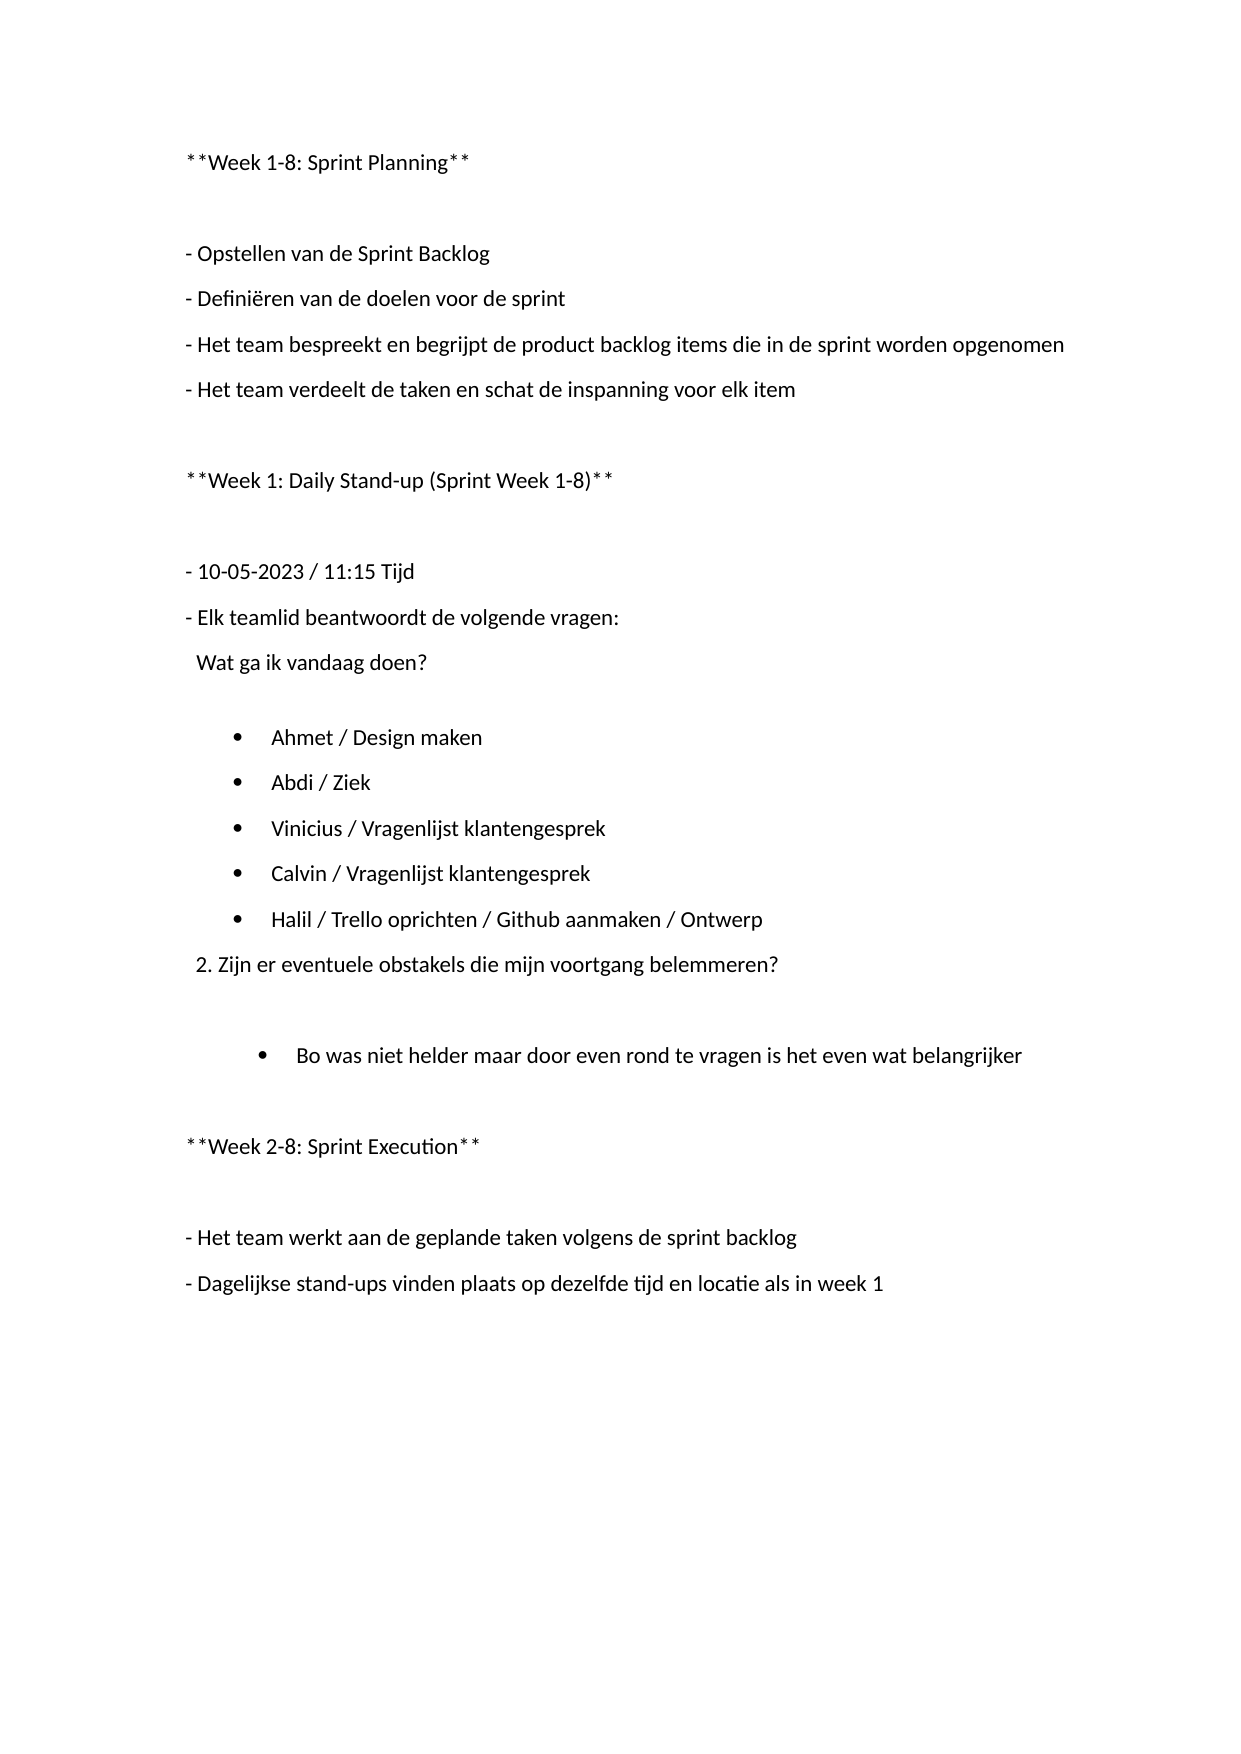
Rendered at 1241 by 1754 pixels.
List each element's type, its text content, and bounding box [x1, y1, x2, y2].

list Bo was niet helder maar door even rond te vragen is het even wat belangrijker [258, 1041, 1093, 1069]
text - 10-05-2023 / 11:15 Tijd [185, 557, 1093, 585]
text - Dagelijkse stand-ups vinden plaats op dezelfde tijd en locatie als in week 1 [185, 1269, 1093, 1297]
text - Het team werkt aan de geplande taken volgens de sprint backlog [185, 1223, 1093, 1251]
text - Opstellen van de Sprint Backlog [185, 239, 1093, 267]
text Wat ga ik vandaag doen? [196, 648, 1093, 705]
text - Het team verdeelt de taken en schat de inspanning voor elk item [185, 375, 1093, 403]
text 2. Zijn er eventuele obstakels die mijn voortgang belemmeren? [185, 950, 1093, 978]
list Calvin / Vragenlijst klantengesprek [233, 859, 1093, 887]
text - Elk teamlid beantwoordt de volgende vragen: [185, 603, 1093, 631]
text - Definiëren van de doelen voor de sprint [185, 284, 1093, 312]
text **Week 2-8: Sprint Execution** [185, 1132, 1093, 1160]
list Halil / Trello oprichten / Github aanmaken / Ontwerp [233, 905, 1093, 933]
text - Het team bespreekt en begrijpt de product backlog items die in de sprint worden opgenomen [185, 330, 1093, 358]
list Ahmet / Design maken [233, 723, 1093, 751]
list Vinicius / Vragenlijst klantengesprek [233, 814, 1093, 842]
text **Week 1: Daily Stand-up (Sprint Week 1-8)** [185, 466, 1093, 494]
list Abdi / Ziek [233, 768, 1093, 796]
text **Week 1-8: Sprint Planning** [148, 148, 1093, 176]
